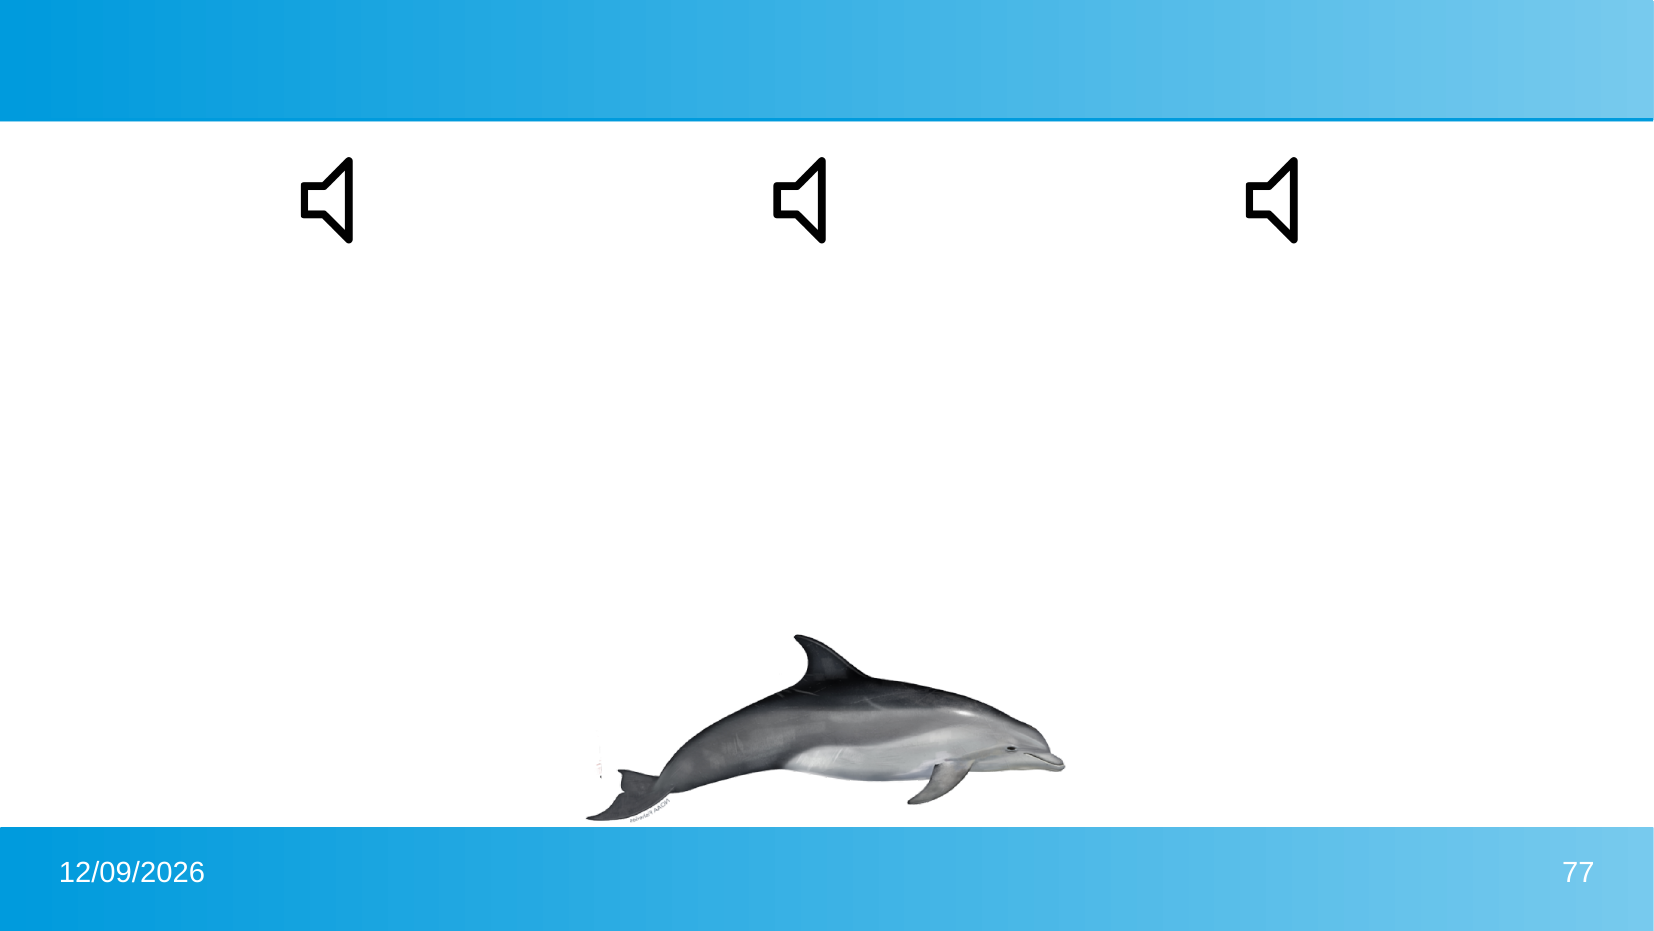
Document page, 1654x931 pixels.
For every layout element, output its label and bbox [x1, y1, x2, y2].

picture [773, 146, 828, 254]
picture [584, 629, 1069, 828]
picture [1245, 146, 1300, 254]
picture [300, 146, 355, 254]
